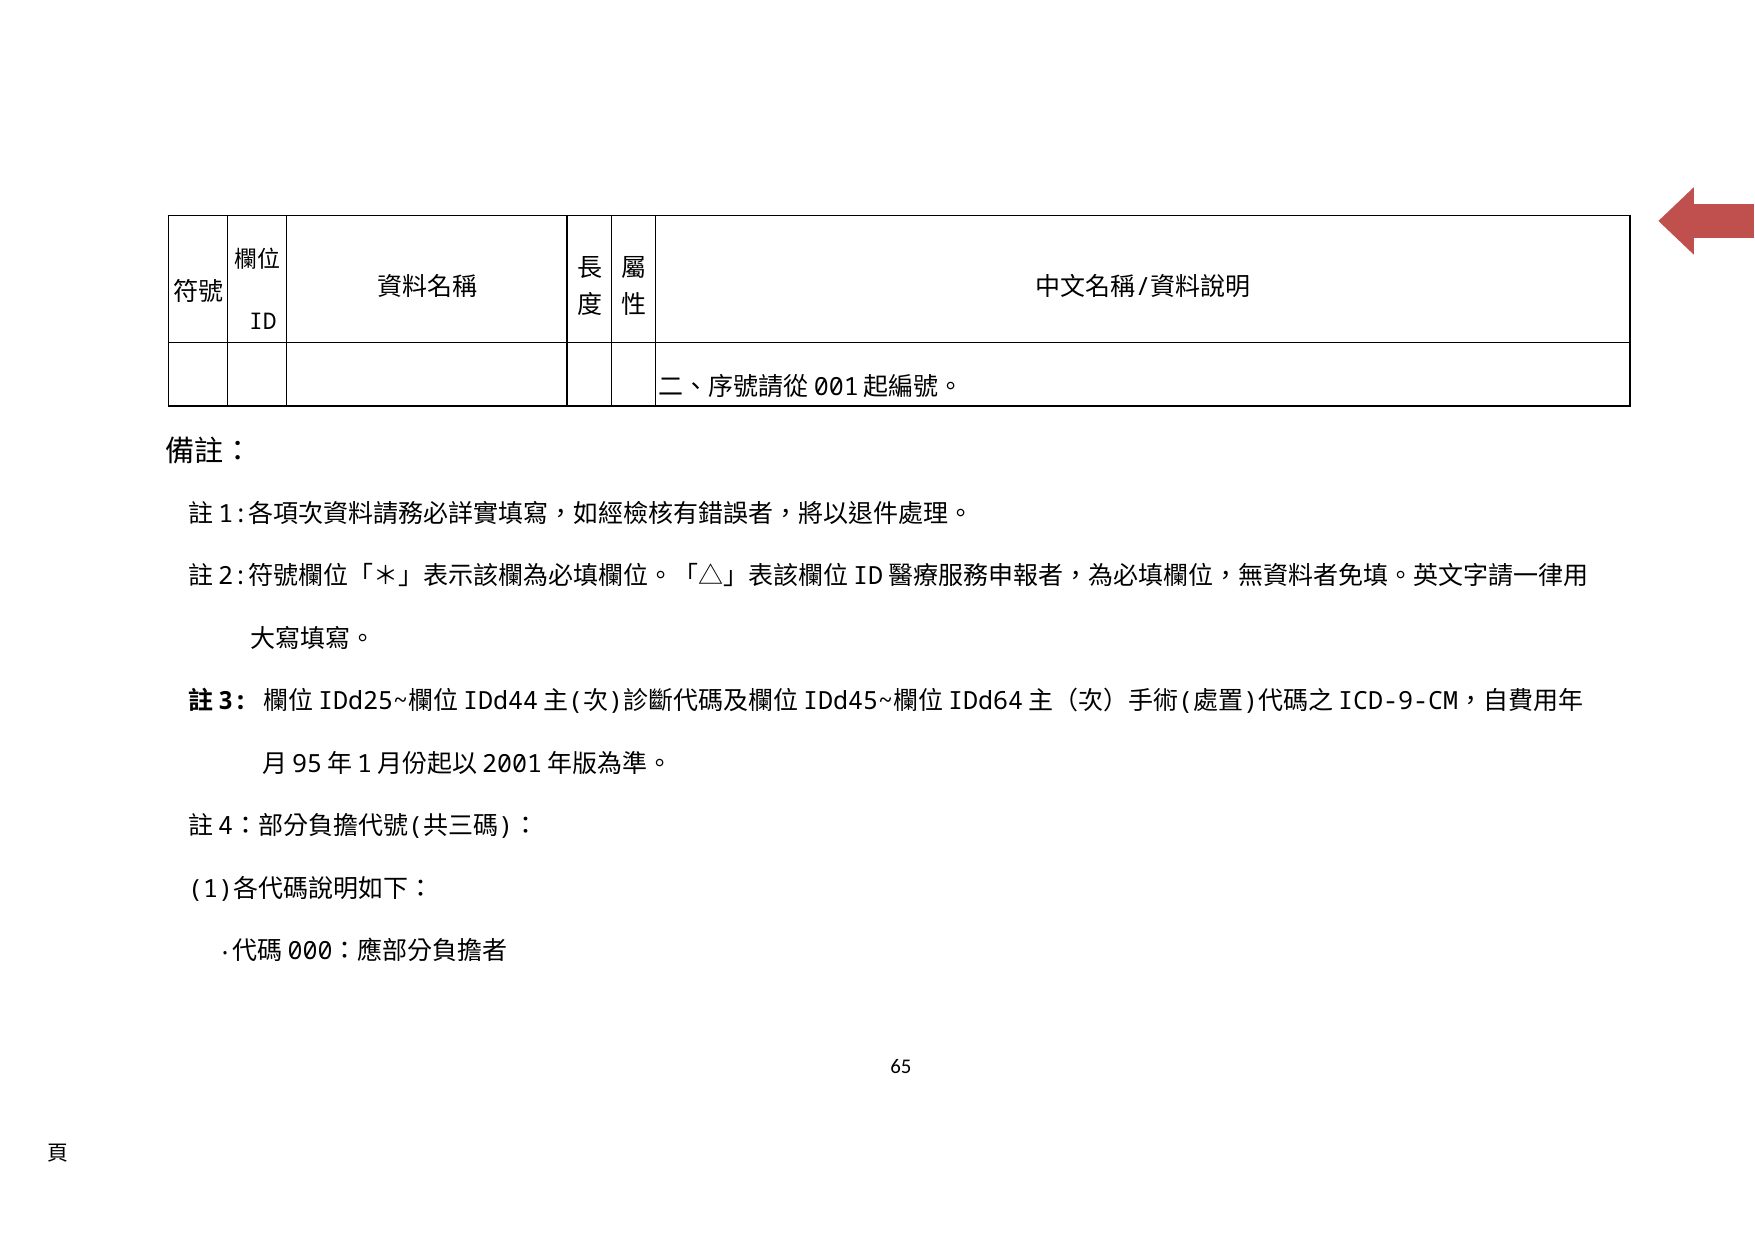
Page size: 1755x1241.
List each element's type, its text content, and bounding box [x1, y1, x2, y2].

table_cell 註4：部分負擔代號(共三碼)： (1)各代碼說明如下： ‧代碼000：應部分負擔者 [177, 782, 1609, 969]
table_header 中文名稱/資料說明 [656, 216, 1629, 341]
table_header 長度 [568, 216, 611, 341]
text 備註： [165, 407, 1636, 469]
table_cell [228, 343, 286, 405]
table_header 屬性 [612, 216, 655, 341]
table_cell [568, 343, 611, 405]
table_cell [287, 343, 566, 405]
table_cell [612, 343, 655, 405]
table_cell 二、序號請從001起編號。 [656, 343, 1629, 405]
table_cell 註3: 欄位IDd25~欄位IDd44主(次)診斷代碼及欄位IDd45~欄位IDd64主（次）手術(處置)代碼之ICD-9-CM，自費用年月95年1月份起以2001年版為準。 [177, 657, 1609, 782]
table_header 欄位 ID [228, 216, 286, 341]
table_cell [169, 343, 227, 405]
table_header 註1:各項次資料請務必詳實填寫，如經檢核有錯誤者，將以退件處理。 [177, 470, 1609, 532]
table_cell 註2:符號欄位「＊」表示該欄為必填欄位。「△」表該欄位ID醫療服務申報者，為必填欄位，無資料者免填。英文字請一律用大寫填寫。 [177, 532, 1609, 657]
table_header 符號 [169, 216, 227, 341]
table_header 資料名稱 [287, 216, 566, 341]
